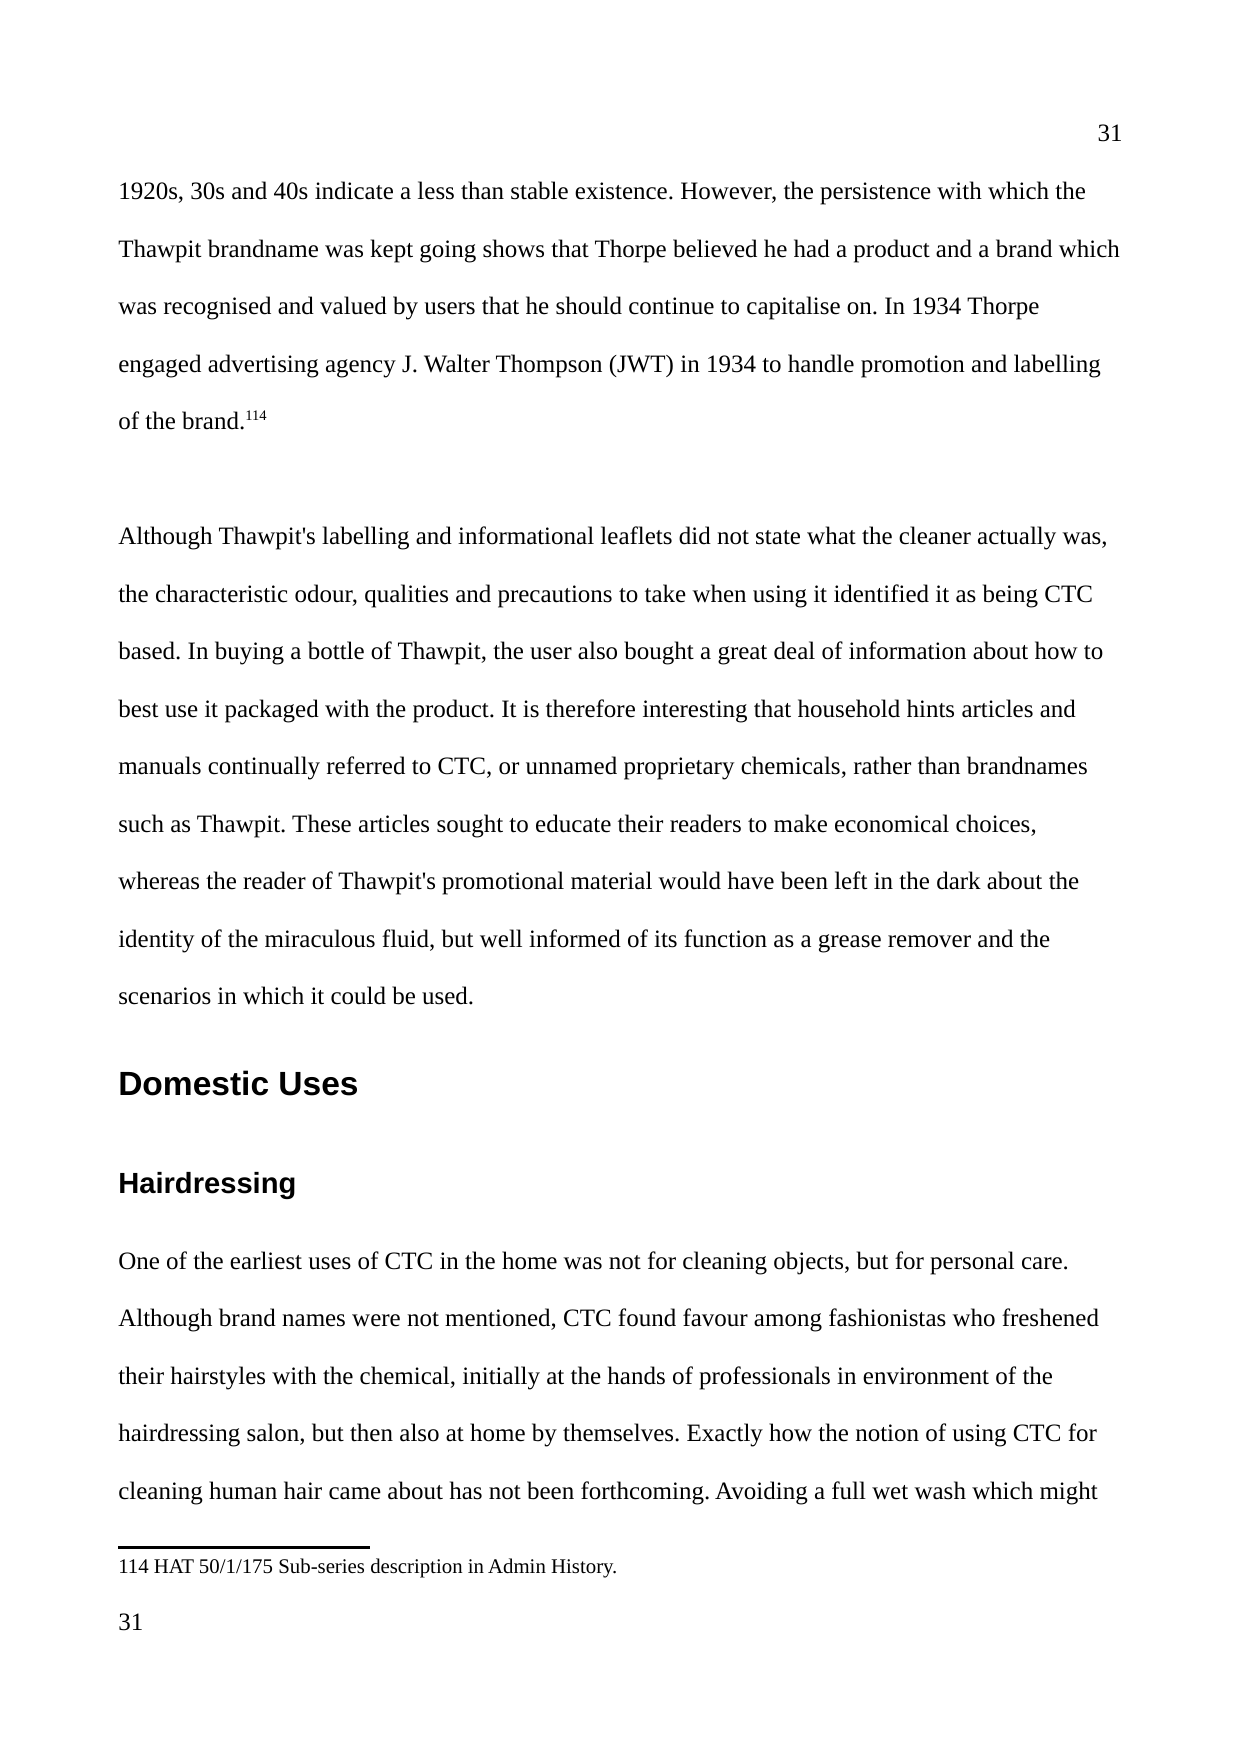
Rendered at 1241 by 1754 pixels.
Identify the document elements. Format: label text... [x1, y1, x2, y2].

subtitle Domestic Uses [118, 1064, 1122, 1102]
text Although Thawpit's labelling and informational leaflets did not state what the cleaner actually was, the characteristic odour, qualities and precautions to take when using it identified it as being CTC based. In buying a bottle of Thawpit, the user also bought a great deal of information about how to best use it packaged with the product. It is therefore interesting that household hints articles and manuals continually referred to CTC, or unnamed proprietary chemicals, rather than brandnames such as Thawpit. These articles sought to educate their readers to make economical choices, whereas the reader of Thawpit's promotional material would have been left in the dark about the identity of the miraculous fluid, but well informed of its function as a grease remover and the scenarios in which it could be used. [118, 521, 1122, 1010]
subtitle Hairdressing [118, 1166, 1122, 1200]
text 1920s, 30s and 40s indicate a less than stable existence. However, the persistence with which the Thawpit brandname was kept going shows that Thorpe believed he had a product and a brand which was recognised and valued by users that he should continue to capitalise on. In 1934 Thorpe engaged advertising agency J. Walter Thompson (JWT) in 1934 to handle promotion and labelling of the brand. [118, 176, 1122, 435]
text HAT 50/1/175 Sub-series description in Admin History. [118, 1553, 1122, 1578]
text One of the earliest uses of CTC in the home was not for cleaning objects, but for personal care. Although brand names were not mentioned, CTC found favour among fashionistas who freshened their hairstyles with the chemical, initially at the hands of professionals in environment of the hairdressing salon, but then also at home by themselves. Exactly how the notion of using CTC for cleaning human hair came about has not been forthcoming. Avoiding a full wet wash which might [118, 1246, 1122, 1504]
